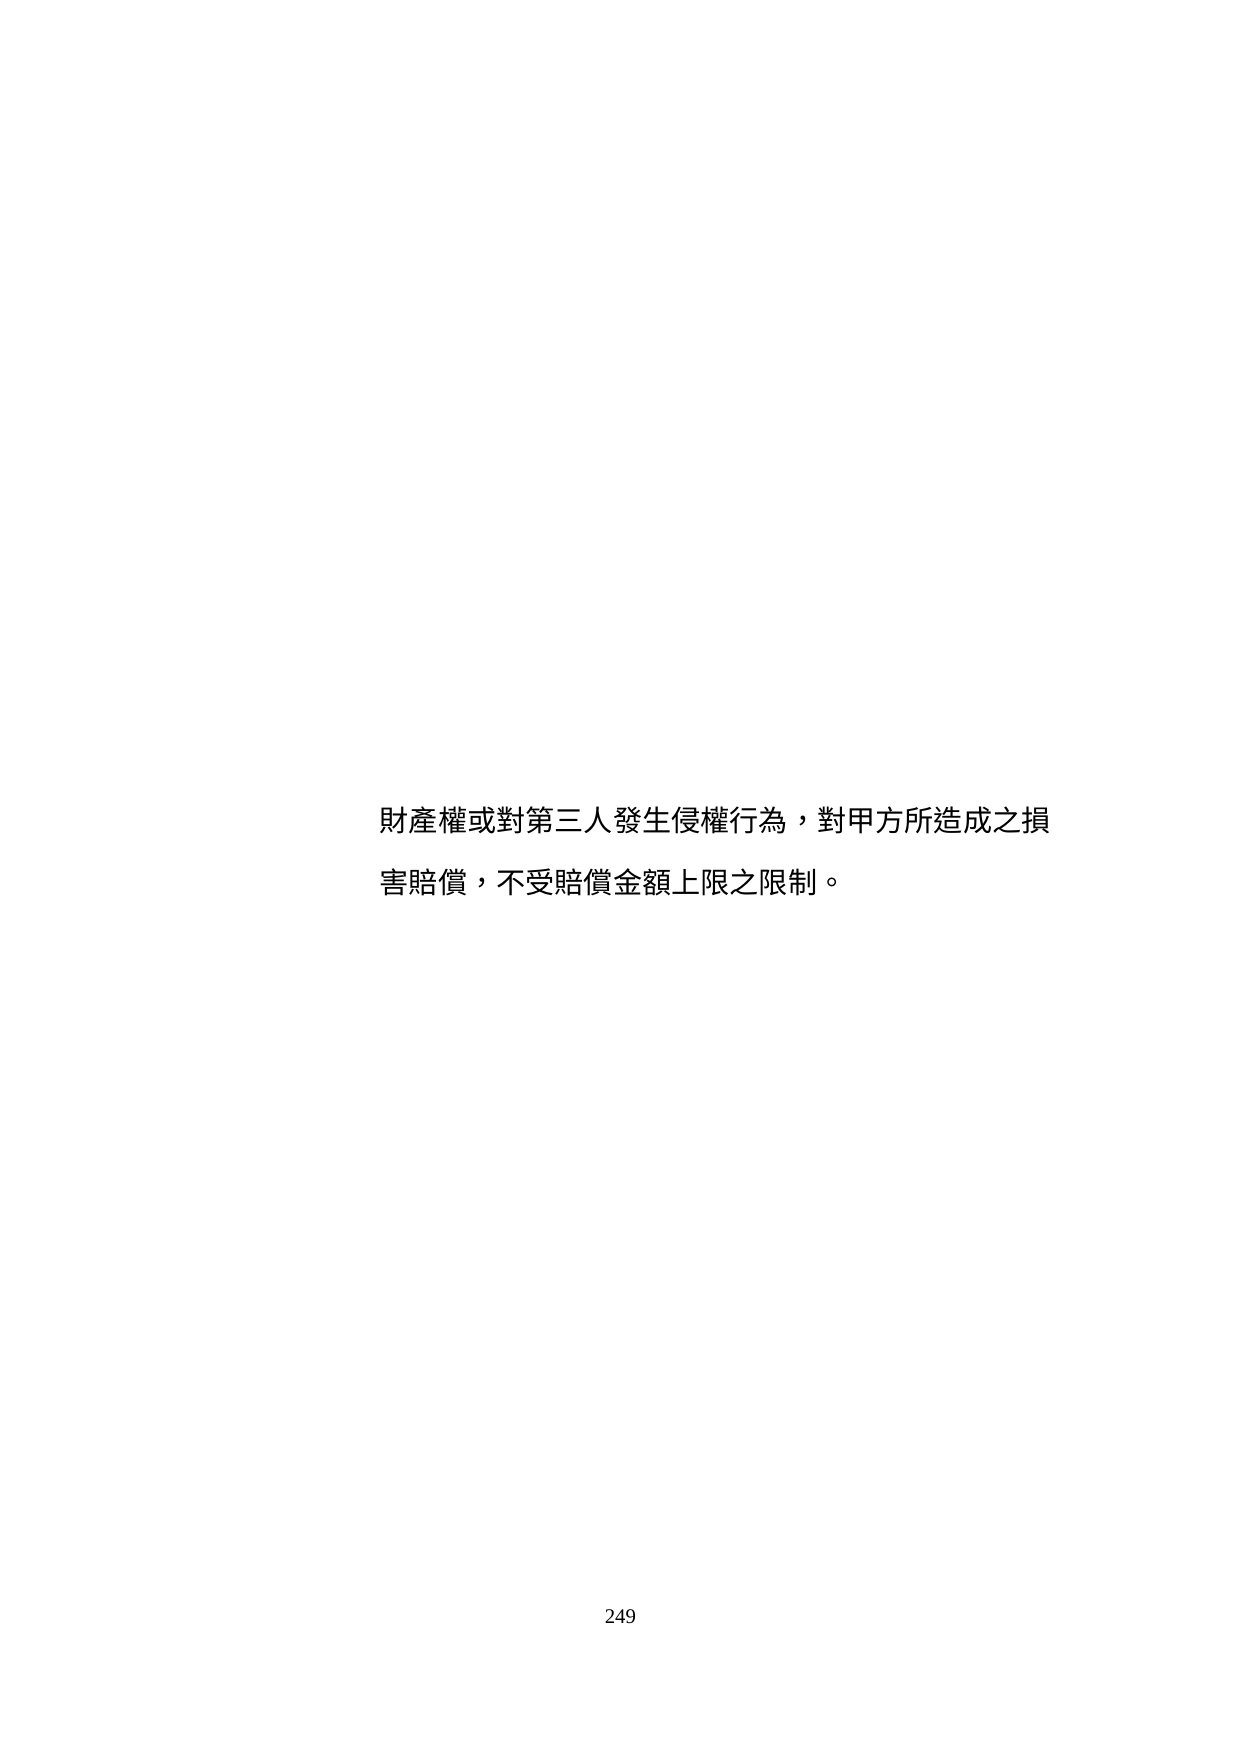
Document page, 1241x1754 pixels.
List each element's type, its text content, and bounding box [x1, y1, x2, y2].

list 財產權或對第三人發生侵權行為，對甲方所造成之損害賠償，不受賠償金額上限之限制。 [291, 777, 1053, 902]
